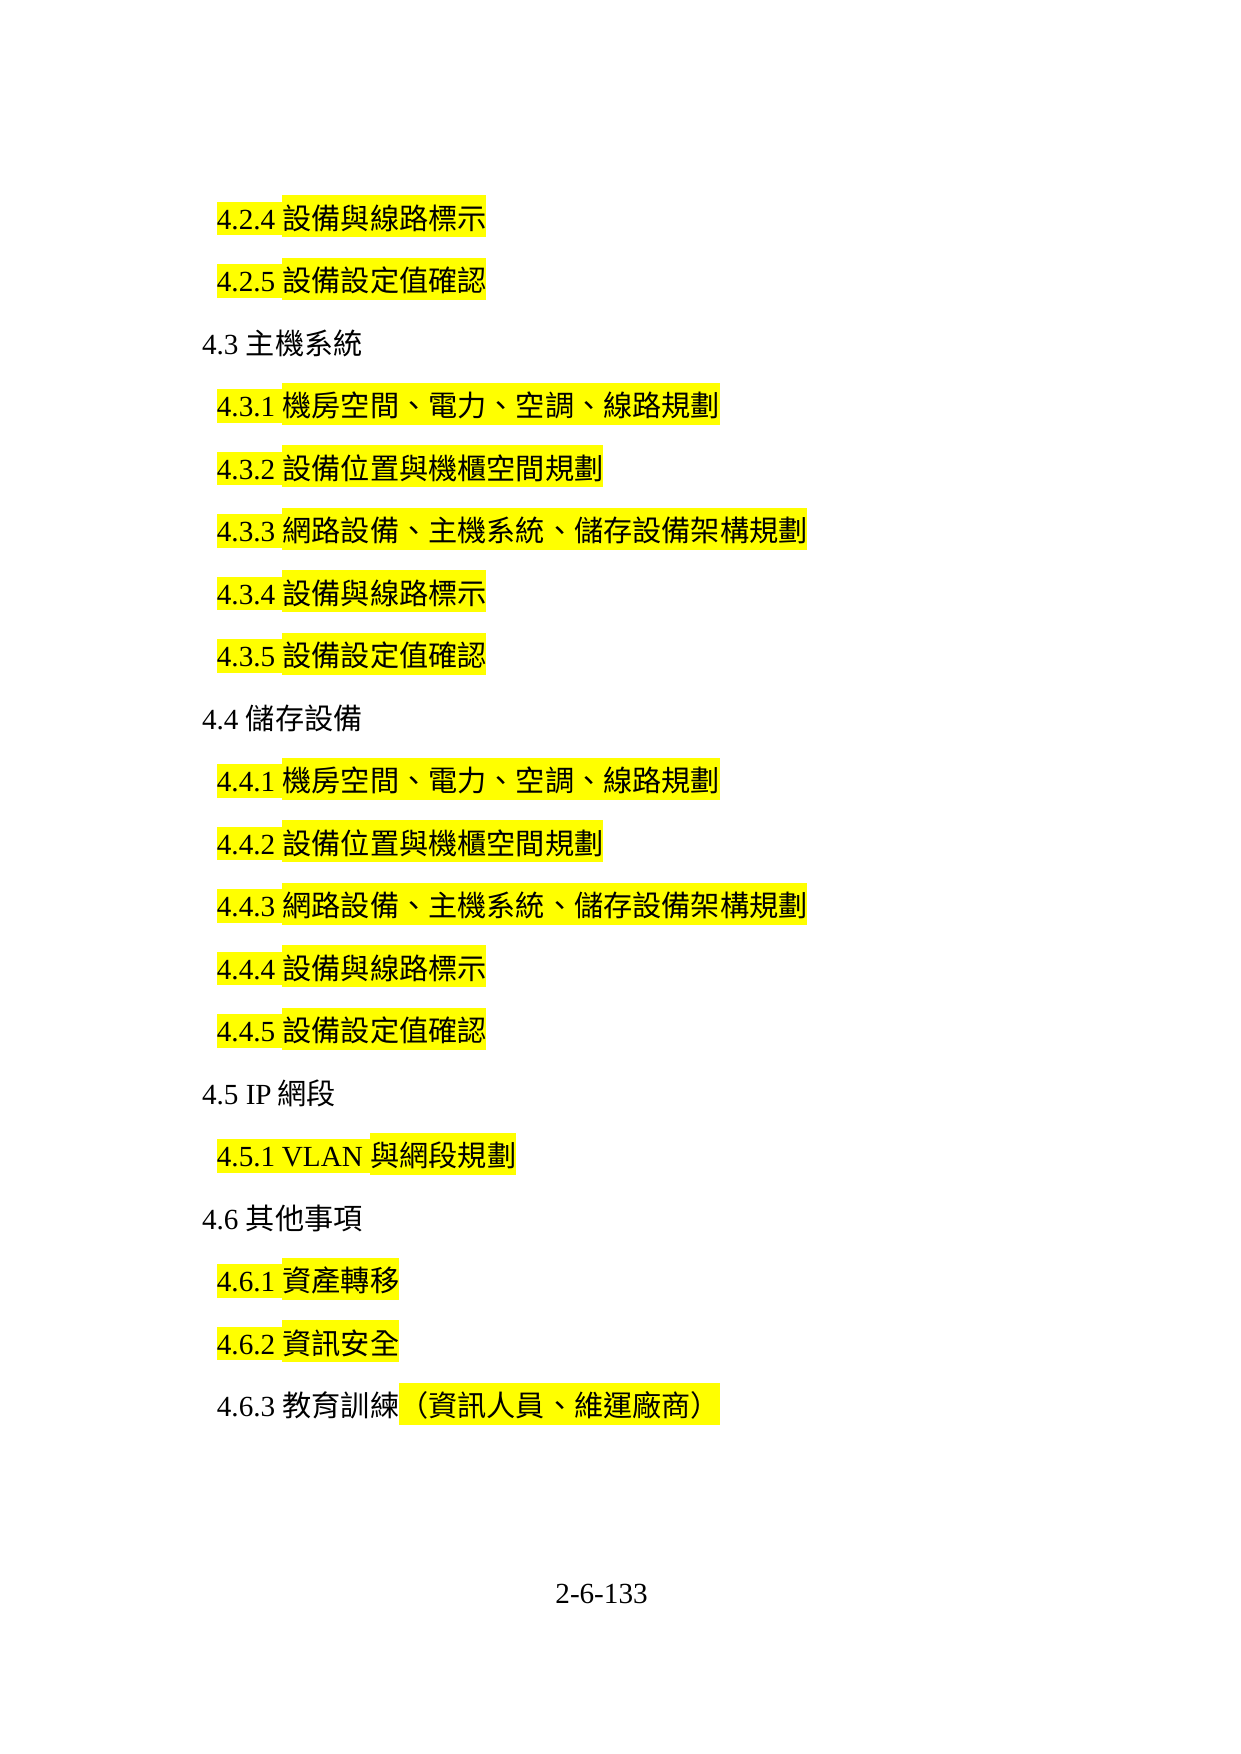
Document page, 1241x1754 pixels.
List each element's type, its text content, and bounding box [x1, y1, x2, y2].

text 4.4.3 網路設備、主機系統、儲存設備架構規劃 [217, 862, 1053, 925]
text 4.6.1 資產轉移 [217, 1237, 1053, 1300]
text 4.2.5 設備設定值確認 [217, 237, 1053, 300]
text 4.3.2 設備位置與機櫃空間規劃 [217, 425, 1053, 487]
text 4.3 主機系統 [187, 300, 1053, 362]
text 4.6.3 教育訓練（資訊人員、維運廠商） [217, 1362, 1053, 1425]
text 4.3.1 機房空間、電力、空調、線路規劃 [217, 362, 1053, 425]
text 4.3.5 設備設定值確認 [217, 612, 1053, 675]
text 4.4.5 設備設定值確認 [217, 987, 1053, 1050]
text 4.3.3 網路設備、主機系統、儲存設備架構規劃 [217, 487, 1053, 550]
text 4.3.4 設備與線路標示 [217, 550, 1053, 612]
text 4.4.2 設備位置與機櫃空間規劃 [217, 800, 1053, 862]
text 4.4.4 設備與線路標示 [217, 925, 1053, 987]
text 4.6.2 資訊安全 [217, 1300, 1053, 1362]
text 4.4.1 機房空間、電力、空調、線路規劃 [217, 737, 1053, 800]
text 4.6 其他事項 [187, 1175, 1053, 1237]
text 4.4 儲存設備 [187, 675, 1053, 737]
text 4.5 IP網段 [187, 1050, 1053, 1112]
text 4.5.1 VLAN 與網段規劃 [217, 1112, 1053, 1175]
text 4.2.4 設備與線路標示 [217, 175, 1053, 237]
